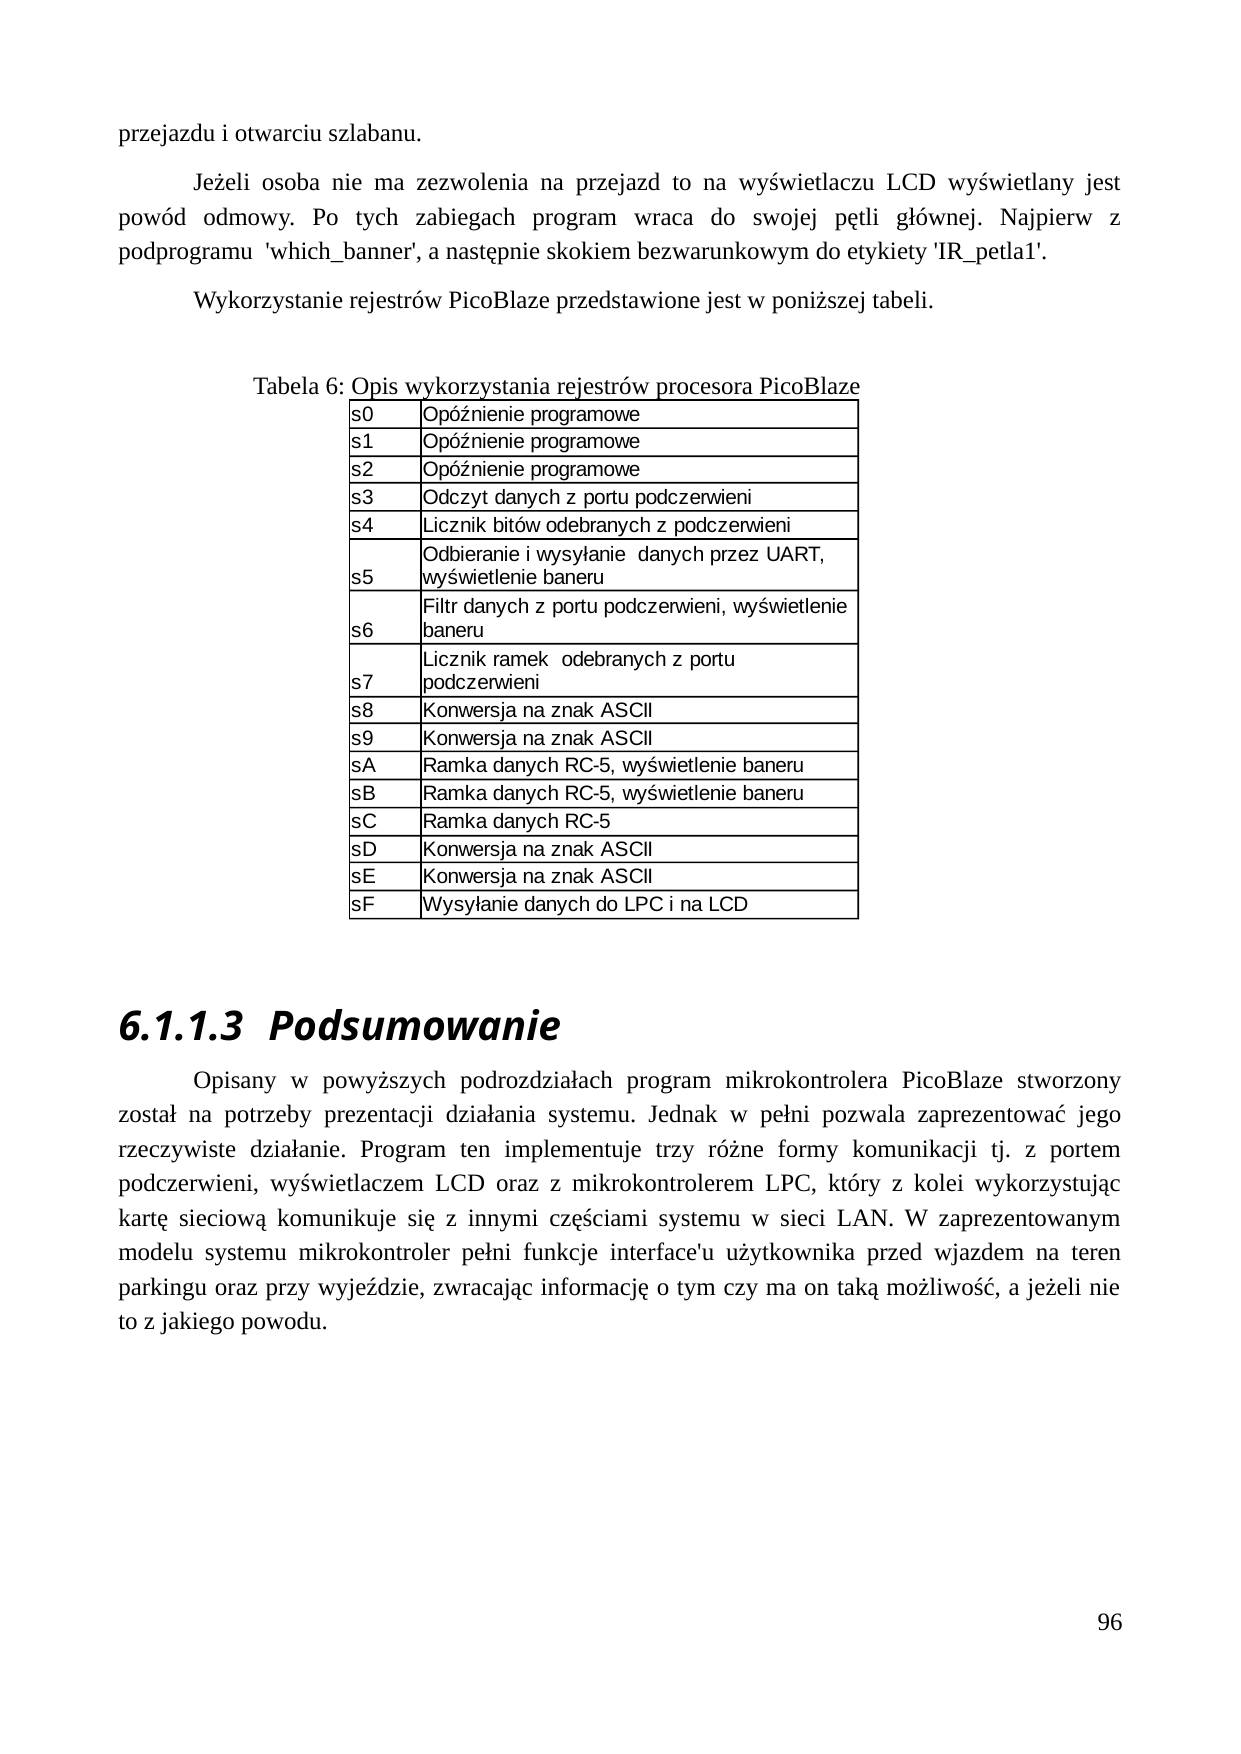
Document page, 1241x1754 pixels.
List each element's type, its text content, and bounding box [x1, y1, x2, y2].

text przejazdu i otwarciu szlabanu. [118, 118, 1122, 147]
text Wykorzystanie rejestrów PicoBlaze przedstawione jest w poniższej tabeli. [118, 285, 1122, 314]
text Jeżeli osoba nie ma zezwolenia na przejazd to na wyświetlaczu LCD wyświetlany jest powód odmowy. Po tych zabiegach program wraca do swojej pętli głównej. Najpierw z podprogramu 'which_banner', a następnie skokiem bezwarunkowym do etykiety 'IR_petla1'. [118, 167, 1122, 265]
text Tabela 6: Opis wykorzystania rejestrów procesora PicoBlaze [253, 371, 956, 400]
subtitle Podsumowanie [118, 997, 1122, 1052]
text Opisany w powyższych podrozdziałach program mikrokontrolera PicoBlaze stworzony został na potrzeby prezentacji działania systemu. Jednak w pełni pozwala zaprezentować jego rzeczywiste działanie. Program ten implementuje trzy różne formy komunikacji tj. z portem podczerwieni, wyświetlaczem LCD oraz z mikrokontrolerem LPC, który z kolei wykorzystując kartę sieciową komunikuje się z innymi częściami systemu w sieci LAN. W zaprezentowanym modelu systemu mikrokontroler pełni funkcje interface'u użytkownika przed wjazdem na teren parkingu oraz przy wyjeździe, zwracając informację o tym czy ma on taką możliwość, a jeżeli nie to z jakiego powodu. [118, 1065, 1122, 1335]
